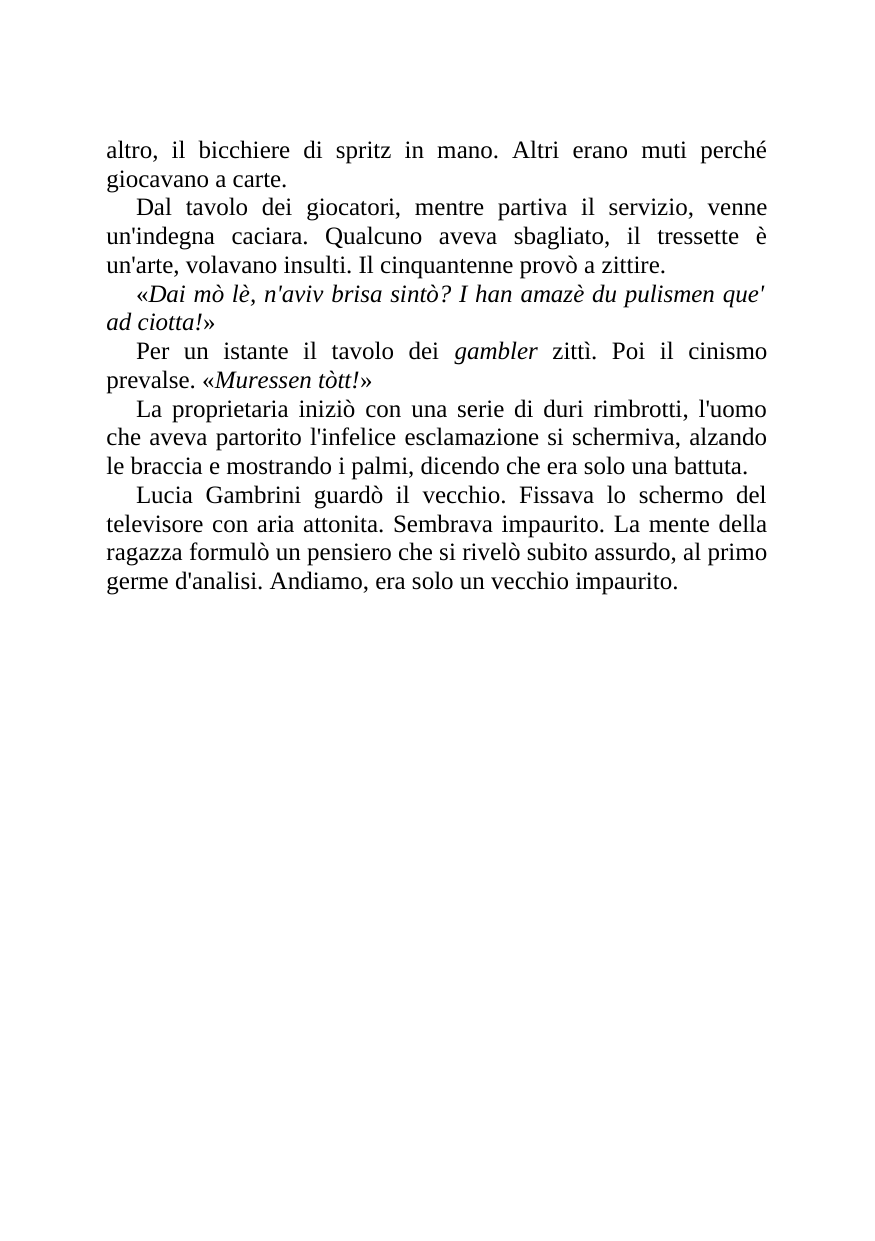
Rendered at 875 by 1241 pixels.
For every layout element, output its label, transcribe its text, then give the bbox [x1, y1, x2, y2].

text La proprietaria iniziò con una serie di duri rimbrotti, l'uomo che aveva partorito l'infelice esclamazione si schermiva, alzando le braccia e mostrando i palmi, dicendo che era solo una battuta. [106, 394, 768, 480]
text Lucia Gambrini guardò il vecchio. Fissava lo schermo del televisore con aria attonita. Sembrava impaurito. La mente della ragazza formulò un pensiero che si rivelò subito assurdo, al primo germe d'analisi. Andiamo, era solo un vecchio impaurito. [106, 480, 768, 595]
text Per un istante il tavolo dei gambler zittì. Poi il cinismo prevalse. «Muressen tòtt!» [106, 336, 768, 394]
text «Dai mò lè, n'aviv brisa sintò? I han amazè du pulismen que' ad ciotta!» [106, 279, 768, 336]
text altro, il bicchiere di spritz in mano. Altri erano muti perché giocavano a carte. [106, 135, 768, 192]
text Dal tavolo dei giocatori, mentre partiva il servizio, venne un'indegna caciara. Qualcuno aveva sbagliato, il tressette è un'arte, volavano insulti. Il cinquantenne provò a zittire. [106, 192, 768, 279]
